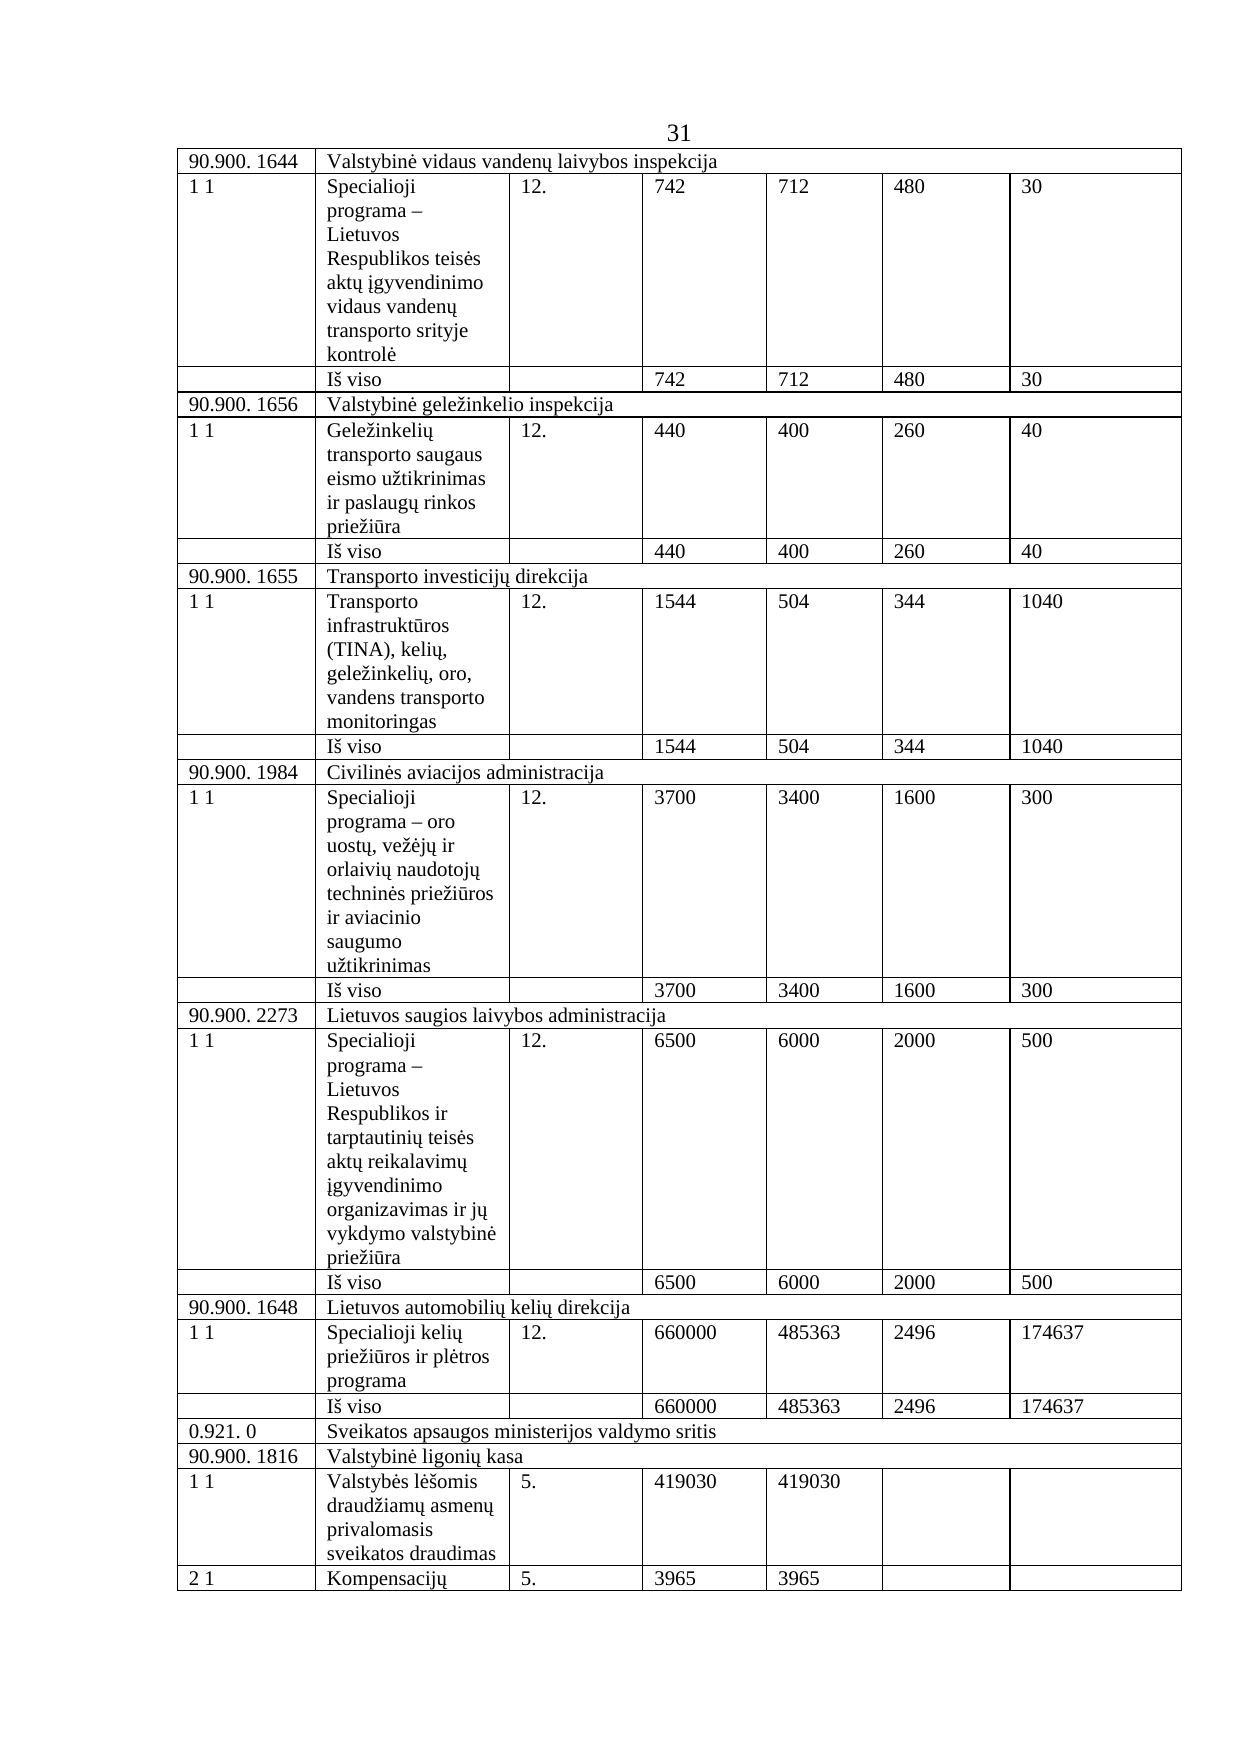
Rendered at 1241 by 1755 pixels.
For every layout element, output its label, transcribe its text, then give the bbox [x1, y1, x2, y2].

table_cell Valstybinė geležinkelio inspekcija [316, 393, 1181, 416]
table_cell 712 [767, 367, 882, 391]
table_cell 660000 [643, 1320, 766, 1392]
table_cell Kompensacijų [316, 1566, 509, 1590]
table_cell [510, 1394, 642, 1418]
table_cell [883, 1469, 1009, 1565]
table_cell 6500 [643, 1270, 766, 1294]
table_cell 1 1 [178, 1029, 315, 1269]
table_cell 2496 [883, 1394, 1009, 1418]
table_cell 90.900. 1648 [178, 1295, 315, 1319]
table_cell 742 [643, 174, 766, 366]
table_cell Transporto infrastruktūros (TINA), kelių, geležinkelių, oro, vandens transporto monitoringas [316, 589, 509, 733]
table_cell [510, 539, 642, 563]
table_cell 90.900. 1644 [178, 149, 315, 173]
table_cell Specialioji programa – Lietuvos Respublikos teisės aktų įgyvendinimo vidaus vandenų transporto srityje kontrolė [316, 174, 509, 366]
table_cell 1 1 [178, 174, 315, 366]
table_cell [1011, 1566, 1181, 1590]
table_cell 2 1 [178, 1566, 315, 1590]
table_cell 1 1 [178, 418, 315, 538]
table_cell 400 [767, 539, 882, 563]
table_cell 1 1 [178, 1320, 315, 1392]
table_cell 400 [767, 418, 882, 538]
table_cell 480 [883, 367, 1009, 391]
table_cell 5. [510, 1566, 642, 1590]
table_cell 0.921. 0 [178, 1419, 315, 1443]
table_cell 419030 [643, 1469, 766, 1565]
table_cell 1040 [1011, 589, 1181, 733]
table_cell 30 [1011, 367, 1181, 391]
table_cell Specialioji programa – oro uostų, vežėjų ir orlaivių naudotojų techninės priežiūros ir aviacinio saugumo užtikrinimas [316, 785, 509, 977]
table_cell Transporto investicijų direkcija [316, 564, 1181, 588]
table_cell 90.900. 1816 [178, 1444, 315, 1468]
table_cell Specialioji programa – Lietuvos Respublikos ir tarptautinių teisės aktų reikalavimų įgyvendinimo organizavimas ir jų vykdymo valstybinė priežiūra [316, 1029, 509, 1269]
table_cell 12. [510, 1029, 642, 1269]
table_cell Iš viso [316, 539, 509, 563]
table_cell Iš viso [316, 1394, 509, 1418]
table_cell 3700 [643, 978, 766, 1002]
table_cell 12. [510, 1320, 642, 1392]
table_cell Iš viso [316, 1270, 509, 1294]
table_cell [178, 1270, 315, 1294]
table_cell 1 1 [178, 785, 315, 977]
table_cell 90.900. 1655 [178, 564, 315, 588]
table_cell [510, 367, 642, 391]
table_cell 300 [1011, 978, 1181, 1002]
table_cell 3400 [767, 978, 882, 1002]
table_cell 174637 [1011, 1320, 1181, 1392]
table_cell 2000 [883, 1029, 1009, 1269]
table_cell 1 1 [178, 1469, 315, 1565]
table_cell 504 [767, 735, 882, 758]
table_cell [178, 367, 315, 391]
table_cell 3965 [767, 1566, 882, 1590]
table_cell 500 [1011, 1270, 1181, 1294]
table_cell 485363 [767, 1394, 882, 1418]
table_cell Iš viso [316, 367, 509, 391]
table_cell Specialioji kelių priežiūros ir plėtros programa [316, 1320, 509, 1392]
table_cell 300 [1011, 785, 1181, 977]
table_cell [178, 978, 315, 1002]
table_cell 260 [883, 539, 1009, 563]
table_cell 712 [767, 174, 882, 366]
table_cell 440 [643, 418, 766, 538]
table_cell 500 [1011, 1029, 1181, 1269]
table_cell 419030 [767, 1469, 882, 1565]
table_cell 1544 [643, 735, 766, 758]
table_cell 6000 [767, 1270, 882, 1294]
table_cell 3965 [643, 1566, 766, 1590]
table_cell 2000 [883, 1270, 1009, 1294]
table_cell Iš viso [316, 735, 509, 758]
table_cell 480 [883, 174, 1009, 366]
table_cell 40 [1011, 418, 1181, 538]
table_cell [178, 735, 315, 758]
table_cell 1600 [883, 978, 1009, 1002]
table_cell Valstybinė vidaus vandenų laivybos inspekcija [316, 149, 1181, 173]
table_cell 3400 [767, 785, 882, 977]
table_cell 90.900. 1656 [178, 393, 315, 416]
table_cell Valstybinė ligonių kasa [316, 1444, 1181, 1468]
table_cell 440 [643, 539, 766, 563]
table_cell [178, 1394, 315, 1418]
table_cell 90.900. 2273 [178, 1003, 315, 1027]
table_cell Sveikatos apsaugos ministerijos valdymo sritis [316, 1419, 1181, 1443]
table_cell 3700 [643, 785, 766, 977]
table_cell 40 [1011, 539, 1181, 563]
table_cell 90.900. 1984 [178, 760, 315, 784]
table_cell [1011, 1469, 1181, 1565]
table_cell 2496 [883, 1320, 1009, 1392]
table_cell Civilinės aviacijos administracija [316, 760, 1181, 784]
table_cell 344 [883, 589, 1009, 733]
table_cell 12. [510, 174, 642, 366]
table_cell 5. [510, 1469, 642, 1565]
table_cell 12. [510, 589, 642, 733]
table_cell Lietuvos automobilių kelių direkcija [316, 1295, 1181, 1319]
table_cell 742 [643, 367, 766, 391]
table_cell 6000 [767, 1029, 882, 1269]
table_cell 344 [883, 735, 1009, 758]
table_cell 504 [767, 589, 882, 733]
table_cell Iš viso [316, 978, 509, 1002]
table_cell 174637 [1011, 1394, 1181, 1418]
table_cell 1544 [643, 589, 766, 733]
table_cell [510, 735, 642, 758]
table_cell 260 [883, 418, 1009, 538]
table_cell Valstybės lėšomis draudžiamų asmenų privalomasis sveikatos draudimas [316, 1469, 509, 1565]
table_cell [510, 978, 642, 1002]
table_cell 1040 [1011, 735, 1181, 758]
table_cell [883, 1566, 1009, 1590]
table_cell 485363 [767, 1320, 882, 1392]
table_cell 30 [1011, 174, 1181, 366]
table_cell 1600 [883, 785, 1009, 977]
table_cell 12. [510, 785, 642, 977]
table_cell 6500 [643, 1029, 766, 1269]
table_cell [178, 539, 315, 563]
table_cell Geležinkelių transporto saugaus eismo užtikrinimas ir paslaugų rinkos priežiūra [316, 418, 509, 538]
table_cell 660000 [643, 1394, 766, 1418]
table_cell 12. [510, 418, 642, 538]
table_cell 1 1 [178, 589, 315, 733]
table_cell [510, 1270, 642, 1294]
table_cell Lietuvos saugios laivybos administracija [316, 1003, 1181, 1027]
